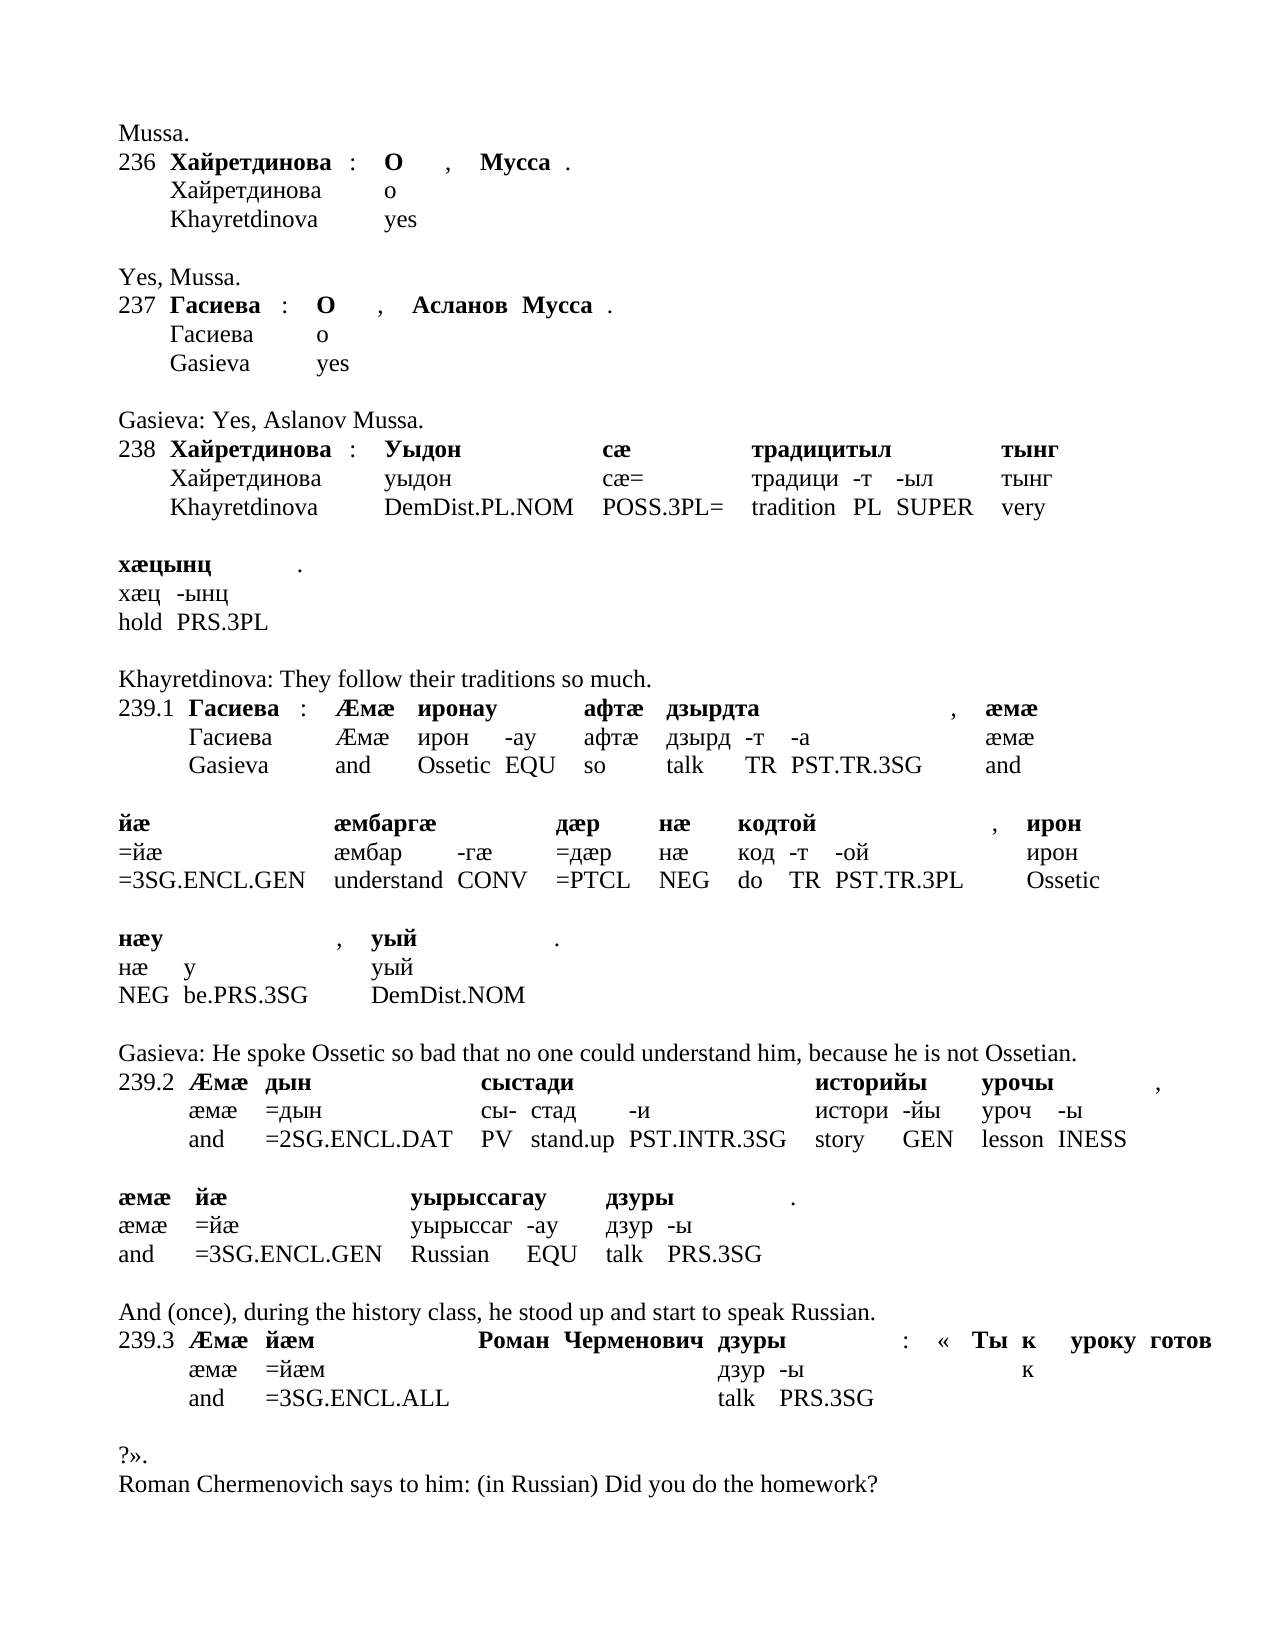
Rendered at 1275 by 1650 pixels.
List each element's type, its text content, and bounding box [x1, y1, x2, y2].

text , [445, 147, 466, 176]
text -ау [526, 1211, 578, 1239]
text =3SG.ENCL.GEN [118, 866, 306, 894]
text 237 [118, 291, 156, 319]
text Roman Chermenovich says to him: (in Russian) Did you do the homework? [118, 1469, 1249, 1498]
text : [300, 693, 321, 722]
text афтæ [584, 693, 652, 722]
text . [790, 1182, 811, 1211]
text æмæ [118, 1182, 181, 1211]
text æмæ [985, 722, 1034, 751]
text , [377, 291, 398, 319]
text -ау [504, 722, 556, 751]
text yes [384, 204, 417, 233]
text нæ [658, 837, 710, 866]
text TR [789, 866, 821, 894]
text INESS [1058, 1124, 1127, 1153]
text EQU [504, 751, 556, 779]
text уыдон [384, 463, 574, 492]
text к [1022, 1326, 1057, 1354]
text 238 [118, 434, 156, 463]
text talk [666, 751, 731, 779]
text NEG [658, 866, 710, 894]
text : [349, 434, 370, 463]
text hold [118, 607, 163, 636]
text PL [853, 492, 882, 521]
text -ой [835, 837, 964, 866]
text stand.up [531, 1124, 615, 1153]
text GEN [902, 1124, 954, 1153]
text -т [789, 837, 821, 866]
text NEG [118, 981, 169, 1009]
text . [607, 291, 628, 319]
text : [902, 1326, 923, 1354]
text дын [265, 1067, 467, 1096]
text TR [745, 751, 777, 779]
text Черменович [563, 1326, 704, 1354]
text , [992, 808, 1013, 837]
text Гасиева [188, 693, 286, 722]
text 239.2 [118, 1067, 174, 1096]
text ?». [118, 1441, 148, 1469]
text сæ= [602, 463, 724, 492]
text нæу [118, 923, 322, 952]
text истори [815, 1096, 888, 1124]
text -а [791, 722, 923, 751]
text тынг [1001, 434, 1067, 463]
text PST.INTR.3SG [628, 1124, 787, 1153]
text хæцынц [118, 549, 283, 578]
text о [384, 176, 417, 204]
text and [335, 751, 389, 779]
text and [188, 1383, 237, 1412]
text talk [606, 1239, 653, 1268]
text . [297, 549, 318, 578]
text so [584, 751, 639, 779]
text хæц [118, 578, 163, 607]
text CONV [457, 866, 528, 894]
text тынг [1001, 463, 1053, 492]
text Гасиева [188, 722, 272, 751]
text дзур [718, 1354, 765, 1383]
text , [336, 923, 357, 952]
text стад [531, 1096, 615, 1124]
text and [985, 751, 1034, 779]
text дзур [606, 1211, 653, 1239]
text Хайретдинова [169, 434, 335, 463]
text сы- [481, 1096, 517, 1124]
text very [1001, 492, 1053, 521]
text ирон [1026, 808, 1114, 837]
text Yes, Mussa. [118, 262, 1249, 291]
text « [937, 1326, 958, 1354]
text =йæ [195, 1211, 383, 1239]
text understand [333, 866, 443, 894]
text 236 [118, 147, 156, 176]
text =дæр [556, 837, 631, 866]
text =йæ [118, 837, 306, 866]
text -йы [902, 1096, 954, 1124]
text Gasieva: He spoke Ossetic so bad that no one could understand him, because he is not Ossetian. [118, 1038, 1249, 1067]
text =2SG.ENCL.DAT [265, 1124, 453, 1153]
text дзуры [718, 1326, 888, 1354]
text нæ [658, 808, 724, 837]
text Khayretdinova [169, 204, 322, 233]
text be.PRS.3SG [183, 981, 308, 1009]
text yes [316, 348, 349, 377]
text Gasieva: Yes, Aslanov Mussa. [118, 406, 1249, 434]
text æмбаргæ [333, 808, 542, 837]
text Æмæ [188, 1067, 251, 1096]
text 239.1 [118, 693, 174, 722]
text дæр [556, 808, 645, 837]
text Хайретдинова [169, 463, 322, 492]
text уырыссагау [410, 1182, 592, 1211]
text 239.3 [118, 1326, 174, 1354]
text Æмæ [188, 1326, 251, 1354]
text Ossetic [417, 751, 491, 779]
text о [316, 319, 349, 348]
text talk [718, 1383, 765, 1412]
text -ыл [896, 463, 974, 492]
text к [1022, 1354, 1043, 1383]
text -ы [1058, 1096, 1127, 1124]
text Russian [410, 1239, 513, 1268]
text иронау [417, 693, 570, 722]
text =3SG.ENCL.GEN [195, 1239, 383, 1268]
text -ынц [176, 578, 269, 607]
text . [564, 147, 586, 176]
text PRS.3SG [779, 1383, 874, 1412]
text Асланов [412, 291, 508, 319]
text =дын [265, 1096, 453, 1124]
text story [815, 1124, 888, 1153]
text традицитыл [751, 434, 987, 463]
text PST.TR.3SG [791, 751, 923, 779]
text Уыдон [384, 434, 588, 463]
text , [1155, 1067, 1176, 1096]
text урочы [981, 1067, 1141, 1096]
text историйы [815, 1067, 968, 1096]
text -гæ [457, 837, 528, 866]
text POSS.3PL= [602, 492, 724, 521]
text йæм [265, 1326, 464, 1354]
text PRS.3PL [176, 607, 269, 636]
text æмæ [188, 1354, 237, 1383]
text -ы [667, 1211, 762, 1239]
text Мусса [522, 291, 593, 319]
text уроч [981, 1096, 1044, 1124]
text DemDist.NOM [371, 981, 526, 1009]
text Gasieva [169, 348, 254, 377]
text EQU [526, 1239, 578, 1268]
text сыстади [481, 1067, 801, 1096]
text lesson [981, 1124, 1044, 1153]
text do [738, 866, 775, 894]
text Gasieva [188, 751, 272, 779]
text О [384, 147, 431, 176]
text =йæм [265, 1354, 450, 1383]
text ирон [417, 722, 491, 751]
text And (once), during the history class, he stood up and start to speak Russian. [118, 1297, 1249, 1326]
text PRS.3SG [667, 1239, 762, 1268]
text æмæ [118, 1211, 167, 1239]
text -ы [779, 1354, 874, 1383]
text . [553, 923, 574, 952]
text PST.TR.3PL [835, 866, 964, 894]
text О [316, 291, 363, 319]
text PV [481, 1124, 517, 1153]
text Мусса [480, 147, 551, 176]
text and [188, 1124, 237, 1153]
text Хайретдинова [169, 147, 335, 176]
text йæ [195, 1182, 397, 1211]
text -т [745, 722, 777, 751]
text у [183, 952, 308, 981]
text дзуры [606, 1182, 776, 1211]
text ирон [1026, 837, 1100, 866]
text код [738, 837, 775, 866]
text Khayretdinova: They follow their traditions so much. [118, 664, 1249, 693]
text уый [371, 923, 540, 952]
text дзырдта [666, 693, 937, 722]
text : [349, 147, 370, 176]
text æмæ [985, 693, 1048, 722]
text традици [751, 463, 839, 492]
text кодтой [738, 808, 978, 837]
text SUPER [896, 492, 974, 521]
text Гасиева [169, 319, 254, 348]
text сæ [602, 434, 738, 463]
text and [118, 1239, 167, 1268]
text -т [853, 463, 882, 492]
text Ossetic [1026, 866, 1100, 894]
text =PTCL [556, 866, 631, 894]
text =3SG.ENCL.ALL [265, 1383, 450, 1412]
text йæ [118, 808, 320, 837]
text уырыссаг [410, 1211, 513, 1239]
text Гасиева [169, 291, 267, 319]
text , [950, 693, 971, 722]
text Æмæ [335, 693, 403, 722]
text æмæ [188, 1096, 237, 1124]
text дзырд [666, 722, 731, 751]
text -и [628, 1096, 787, 1124]
text DemDist.PL.NOM [384, 492, 574, 521]
text Æмæ [335, 722, 389, 751]
text æмбар [333, 837, 443, 866]
text афтæ [584, 722, 639, 751]
text уроку [1070, 1326, 1136, 1354]
text Mussa. [118, 118, 1249, 147]
text Хайретдинова [169, 176, 322, 204]
text Khayretdinova [169, 492, 322, 521]
text Роман [478, 1326, 550, 1354]
text tradition [751, 492, 839, 521]
text готов [1150, 1326, 1212, 1354]
text : [281, 291, 302, 319]
text Ты [972, 1326, 1008, 1354]
text нæ [118, 952, 169, 981]
text уый [371, 952, 526, 981]
